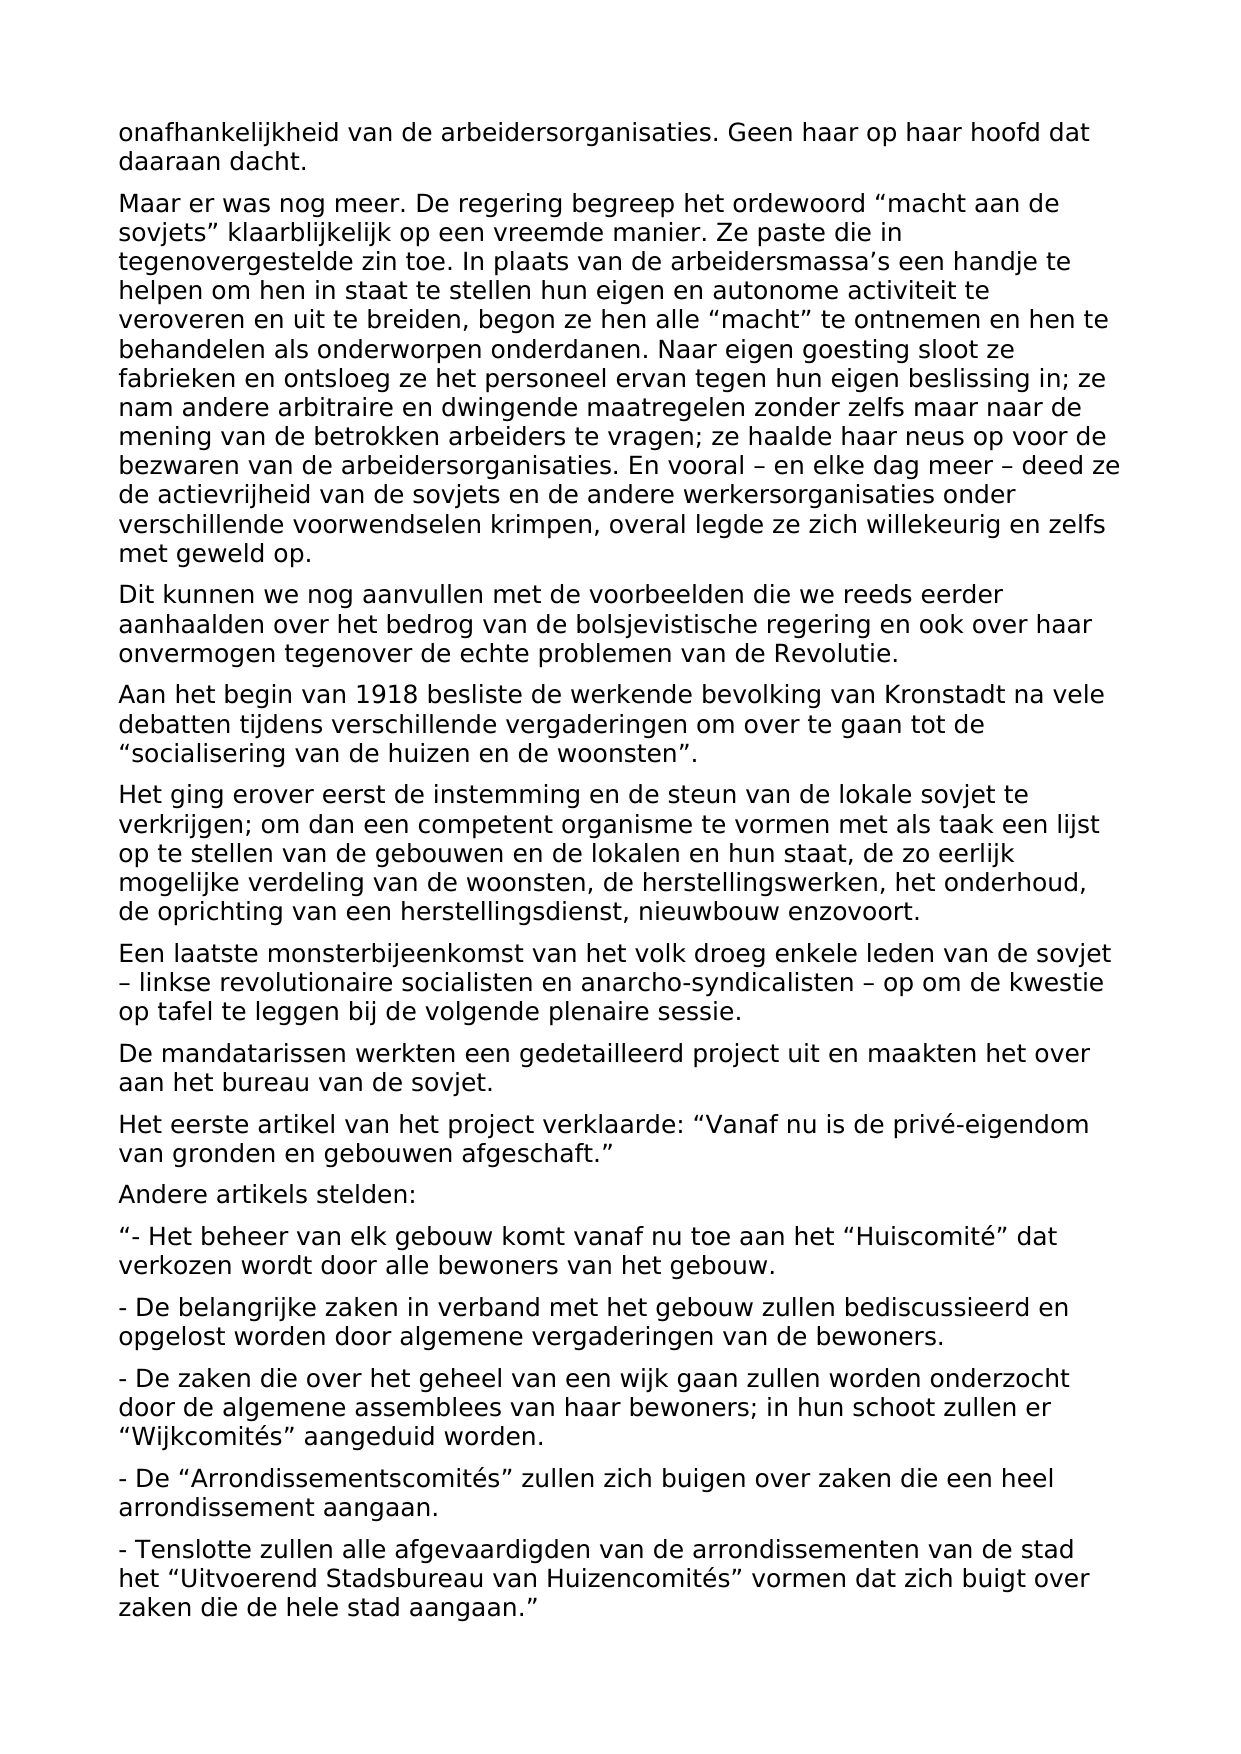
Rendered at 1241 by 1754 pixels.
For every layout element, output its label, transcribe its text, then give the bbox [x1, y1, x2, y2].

text Het ging erover eerst de instemming en de steun van de lokale sovjet te verkrijgen; om dan een competent organisme te vormen met als taak een lijst op te stellen van de gebouwen en de lokalen en hun staat, de zo eerlijk mogelijke verdeling van de woonsten, de herstellingswerken, het onderhoud, de oprichting van een herstellingsdienst, nieuwbouw enzovoort. [118, 781, 1122, 926]
text De mandatarissen werkten een gedetailleerd project uit en maakten het over aan het bureau van de sovjet. [118, 1039, 1122, 1097]
text Aan het begin van 1918 besliste de werkende bevolking van Kronstadt na vele debatten tijdens verschillende vergaderingen om over te gaan tot de “socialisering van de huizen en de woonsten”. [118, 681, 1122, 768]
text - Tenslotte zullen alle afgevaardigden van de arrondissementen van de stad het “Uitvoerend Stadsbureau van Huizencomités” vormen dat zich buigt over zaken die de hele stad aangaan.” [118, 1535, 1122, 1622]
text - De “Arrondissementscomités” zullen zich buigen over zaken die een heel arrondissement aangaan. [118, 1464, 1122, 1522]
text - De belangrijke zaken in verband met het gebouw zullen bediscussieerd en opgelost worden door algemene vergaderingen van de bewoners. [118, 1293, 1122, 1351]
text Dit kunnen we nog aanvullen met de voorbeelden die we reeds eerder aanhaalden over het bedrog van de bolsjevistische regering en ook over haar onvermogen tegenover de echte problemen van de Revolutie. [118, 581, 1122, 668]
text - De zaken die over het geheel van een wijk gaan zullen worden onderzocht door de algemene assemblees van haar bewoners; in hun schoot zullen er “Wijkcomités” aangeduid worden. [118, 1364, 1122, 1451]
text onafhankelijkheid van de arbeidersorganisaties. Geen haar op haar hoofd dat daaraan dacht. [118, 118, 1122, 176]
text Het eerste artikel van het project verklaarde: “Vanaf nu is de privé-eigendom van gronden en gebouwen afgeschaft.” [118, 1110, 1122, 1168]
text Een laatste monsterbijeenkomst van het volk droeg enkele leden van de sovjet – linkse revolutionaire socialisten en anarcho-syndicalisten – op om de kwestie op tafel te leggen bij de volgende plenaire sessie. [118, 939, 1122, 1026]
text Andere artikels stelden: [118, 1181, 1122, 1210]
text “- Het beheer van elk gebouw komt vanaf nu toe aan het “Huiscomité” dat verkozen wordt door alle bewoners van het gebouw. [118, 1222, 1122, 1281]
text Maar er was nog meer. De regering begreep het ordewoord “macht aan de sovjets” klaarblijkelijk op een vreemde manier. Ze paste die in tegenovergestelde zin toe. In plaats van de arbeidersmassa’s een handje te helpen om hen in staat te stellen hun eigen en autonome activiteit te veroveren en uit te breiden, begon ze hen alle “macht” te ontnemen en hen te behandelen als onderworpen onderdanen. Naar eigen goesting sloot ze fabrieken en ontsloeg ze het personeel ervan tegen hun eigen beslissing in; ze nam andere arbitraire en dwingende maatregelen zonder zelfs maar naar de mening van de betrokken arbeiders te vragen; ze haalde haar neus op voor de bezwaren van de arbeidersorganisaties. En vooral – en elke dag meer – deed ze de actievrijheid van de sovjets en de andere werkersorganisaties onder verschillende voorwendselen krimpen, overal legde ze zich willekeurig en zelfs met geweld op. [118, 189, 1122, 568]
